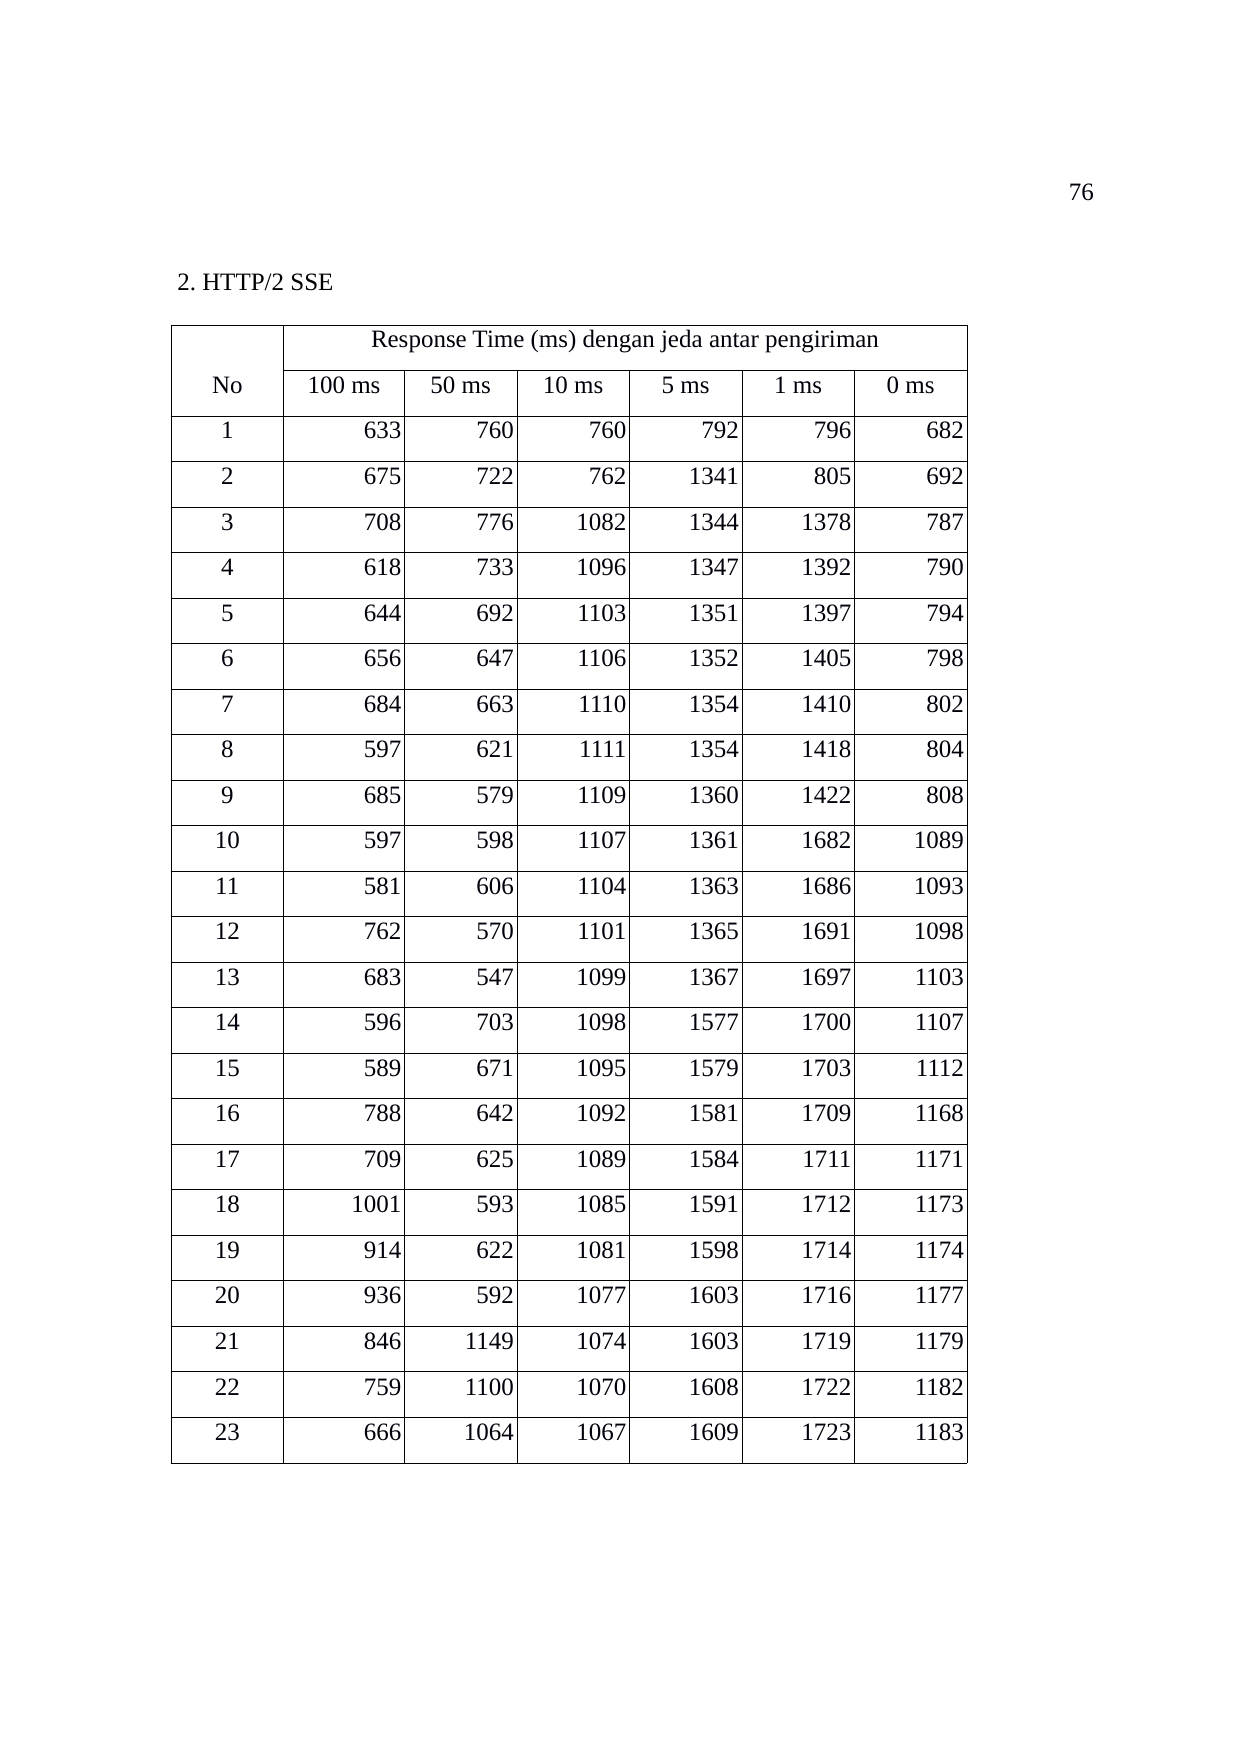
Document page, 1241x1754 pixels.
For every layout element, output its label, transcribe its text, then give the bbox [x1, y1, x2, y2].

table_cell 1103 [855, 963, 967, 1007]
table_cell 1092 [518, 1099, 629, 1144]
table_cell 1168 [855, 1099, 967, 1144]
table_cell 622 [405, 1236, 517, 1280]
table_cell 1101 [518, 917, 629, 962]
table_cell 1341 [630, 462, 742, 507]
table_cell 20 [172, 1281, 283, 1326]
table_cell 1347 [630, 553, 742, 598]
table_cell 1361 [630, 826, 742, 871]
table_cell 15 [172, 1054, 283, 1098]
table_cell 7 [172, 690, 283, 734]
table_cell 12 [172, 917, 283, 962]
table_cell 1067 [518, 1418, 629, 1462]
table_cell 597 [284, 826, 404, 871]
table_cell 1179 [855, 1327, 967, 1371]
table_cell 788 [284, 1099, 404, 1144]
table_cell 1700 [743, 1008, 854, 1053]
table_cell 547 [405, 963, 517, 1007]
table_cell 6 [172, 644, 283, 689]
table_cell 1 ms [743, 371, 854, 416]
table_cell 1111 [518, 735, 629, 780]
text 2. HTTP/2 SSE [177, 267, 1093, 296]
table_cell 1352 [630, 644, 742, 689]
table_cell 1064 [405, 1418, 517, 1462]
table_cell 1173 [855, 1190, 967, 1235]
table_cell 760 [518, 417, 629, 461]
table_cell 19 [172, 1236, 283, 1280]
table_cell 666 [284, 1418, 404, 1462]
table_cell 1422 [743, 781, 854, 825]
table_cell 1365 [630, 917, 742, 962]
table_cell 796 [743, 417, 854, 461]
table_cell 1344 [630, 508, 742, 552]
table_cell 22 [172, 1372, 283, 1417]
table_cell 18 [172, 1190, 283, 1235]
table_cell 606 [405, 872, 517, 916]
table_cell 692 [405, 599, 517, 643]
table_cell 589 [284, 1054, 404, 1098]
table_cell 1 [172, 417, 283, 461]
table_cell 1577 [630, 1008, 742, 1053]
table_cell 760 [405, 417, 517, 461]
table_cell 570 [405, 917, 517, 962]
table_cell 17 [172, 1145, 283, 1189]
table_cell 50 ms [405, 371, 517, 416]
table_cell 1360 [630, 781, 742, 825]
table_cell 808 [855, 781, 967, 825]
table_cell 1697 [743, 963, 854, 1007]
table_cell 1392 [743, 553, 854, 598]
table_cell 633 [284, 417, 404, 461]
table_cell 1098 [855, 917, 967, 962]
table_cell 1104 [518, 872, 629, 916]
table_cell 621 [405, 735, 517, 780]
table_cell 625 [405, 1145, 517, 1189]
table_cell 914 [284, 1236, 404, 1280]
table_cell 1363 [630, 872, 742, 916]
table_cell 1378 [743, 508, 854, 552]
table_cell 9 [172, 781, 283, 825]
table_cell 592 [405, 1281, 517, 1326]
table_cell 1711 [743, 1145, 854, 1189]
table_cell 1609 [630, 1418, 742, 1462]
table_cell 10 [172, 826, 283, 871]
table_cell 675 [284, 462, 404, 507]
table_cell 1070 [518, 1372, 629, 1417]
table_cell 1584 [630, 1145, 742, 1189]
table_cell 1603 [630, 1281, 742, 1326]
table_cell 593 [405, 1190, 517, 1235]
table_cell 1591 [630, 1190, 742, 1235]
table_cell 11 [172, 872, 283, 916]
table_cell 759 [284, 1372, 404, 1417]
table_cell 792 [630, 417, 742, 461]
table_cell 1107 [518, 826, 629, 871]
table_cell 798 [855, 644, 967, 689]
table_cell 671 [405, 1054, 517, 1098]
table_cell 1686 [743, 872, 854, 916]
table_cell 1691 [743, 917, 854, 962]
table_cell 1598 [630, 1236, 742, 1280]
table_cell 709 [284, 1145, 404, 1189]
table_cell 1089 [855, 826, 967, 871]
table_cell 663 [405, 690, 517, 734]
table_cell 1109 [518, 781, 629, 825]
table_cell 644 [284, 599, 404, 643]
table_cell 1103 [518, 599, 629, 643]
table_cell 1100 [405, 1372, 517, 1417]
table_cell 1082 [518, 508, 629, 552]
table_cell 5 [172, 599, 283, 643]
table_cell 733 [405, 553, 517, 598]
table_cell 1093 [855, 872, 967, 916]
table_cell 683 [284, 963, 404, 1007]
table_cell 1354 [630, 690, 742, 734]
table_cell 1182 [855, 1372, 967, 1417]
table_cell 1177 [855, 1281, 967, 1326]
table_cell 1098 [518, 1008, 629, 1053]
table_cell 4 [172, 553, 283, 598]
table_cell 1107 [855, 1008, 967, 1053]
table_cell 656 [284, 644, 404, 689]
table_cell 1608 [630, 1372, 742, 1417]
table_header Response Time (ms) dengan jeda antar pengiriman [284, 326, 967, 370]
table_cell 581 [284, 872, 404, 916]
table_cell 597 [284, 735, 404, 780]
table_cell 1603 [630, 1327, 742, 1371]
table_cell 16 [172, 1099, 283, 1144]
table_cell 2 [172, 462, 283, 507]
table_cell 642 [405, 1099, 517, 1144]
table_cell 13 [172, 963, 283, 1007]
table_cell 579 [405, 781, 517, 825]
table_cell 10 ms [518, 371, 629, 416]
table_cell 1367 [630, 963, 742, 1007]
table_cell 1397 [743, 599, 854, 643]
table_cell 1722 [743, 1372, 854, 1417]
table_cell 936 [284, 1281, 404, 1326]
table_cell 804 [855, 735, 967, 780]
table_cell 802 [855, 690, 967, 734]
table_cell 682 [855, 417, 967, 461]
table_cell 1095 [518, 1054, 629, 1098]
table_cell 708 [284, 508, 404, 552]
table_cell 1001 [284, 1190, 404, 1235]
table_cell 846 [284, 1327, 404, 1371]
table_cell 1410 [743, 690, 854, 734]
table_cell 1110 [518, 690, 629, 734]
table_cell 1354 [630, 735, 742, 780]
table_cell 0 ms [855, 371, 967, 416]
table_cell 1149 [405, 1327, 517, 1371]
table_cell 1183 [855, 1418, 967, 1462]
table_cell 1174 [855, 1236, 967, 1280]
table_cell 8 [172, 735, 283, 780]
table_cell 1581 [630, 1099, 742, 1144]
table_cell 1709 [743, 1099, 854, 1144]
table_cell 618 [284, 553, 404, 598]
table_cell 722 [405, 462, 517, 507]
table_cell 787 [855, 508, 967, 552]
table_cell 1716 [743, 1281, 854, 1326]
table_cell 1723 [743, 1418, 854, 1462]
table_cell 598 [405, 826, 517, 871]
table_cell 1112 [855, 1054, 967, 1098]
table_cell 703 [405, 1008, 517, 1053]
table_cell 684 [284, 690, 404, 734]
table_cell 1171 [855, 1145, 967, 1189]
table_cell 3 [172, 508, 283, 552]
table_cell 100 ms [284, 371, 404, 416]
table_cell 1405 [743, 644, 854, 689]
table_cell 14 [172, 1008, 283, 1053]
table_cell 762 [284, 917, 404, 962]
table_cell 1099 [518, 963, 629, 1007]
table_cell 1074 [518, 1327, 629, 1371]
table_cell 805 [743, 462, 854, 507]
table_cell 1579 [630, 1054, 742, 1098]
table_cell 1089 [518, 1145, 629, 1189]
table_cell 1703 [743, 1054, 854, 1098]
table_cell 21 [172, 1327, 283, 1371]
table_cell 1077 [518, 1281, 629, 1326]
table_cell 1714 [743, 1236, 854, 1280]
table_cell 1081 [518, 1236, 629, 1280]
table_cell 1719 [743, 1327, 854, 1371]
table_cell 692 [855, 462, 967, 507]
table_cell 1351 [630, 599, 742, 643]
table_header No [172, 326, 283, 416]
table_cell 647 [405, 644, 517, 689]
table_cell 1106 [518, 644, 629, 689]
table_cell 5 ms [630, 371, 742, 416]
table_cell 1096 [518, 553, 629, 598]
table_cell 794 [855, 599, 967, 643]
table_cell 790 [855, 553, 967, 598]
table_cell 685 [284, 781, 404, 825]
table_cell 1712 [743, 1190, 854, 1235]
table_cell 1418 [743, 735, 854, 780]
table_cell 1682 [743, 826, 854, 871]
table_cell 762 [518, 462, 629, 507]
table_cell 23 [172, 1418, 283, 1462]
table_cell 776 [405, 508, 517, 552]
table_cell 1085 [518, 1190, 629, 1235]
table_cell 596 [284, 1008, 404, 1053]
